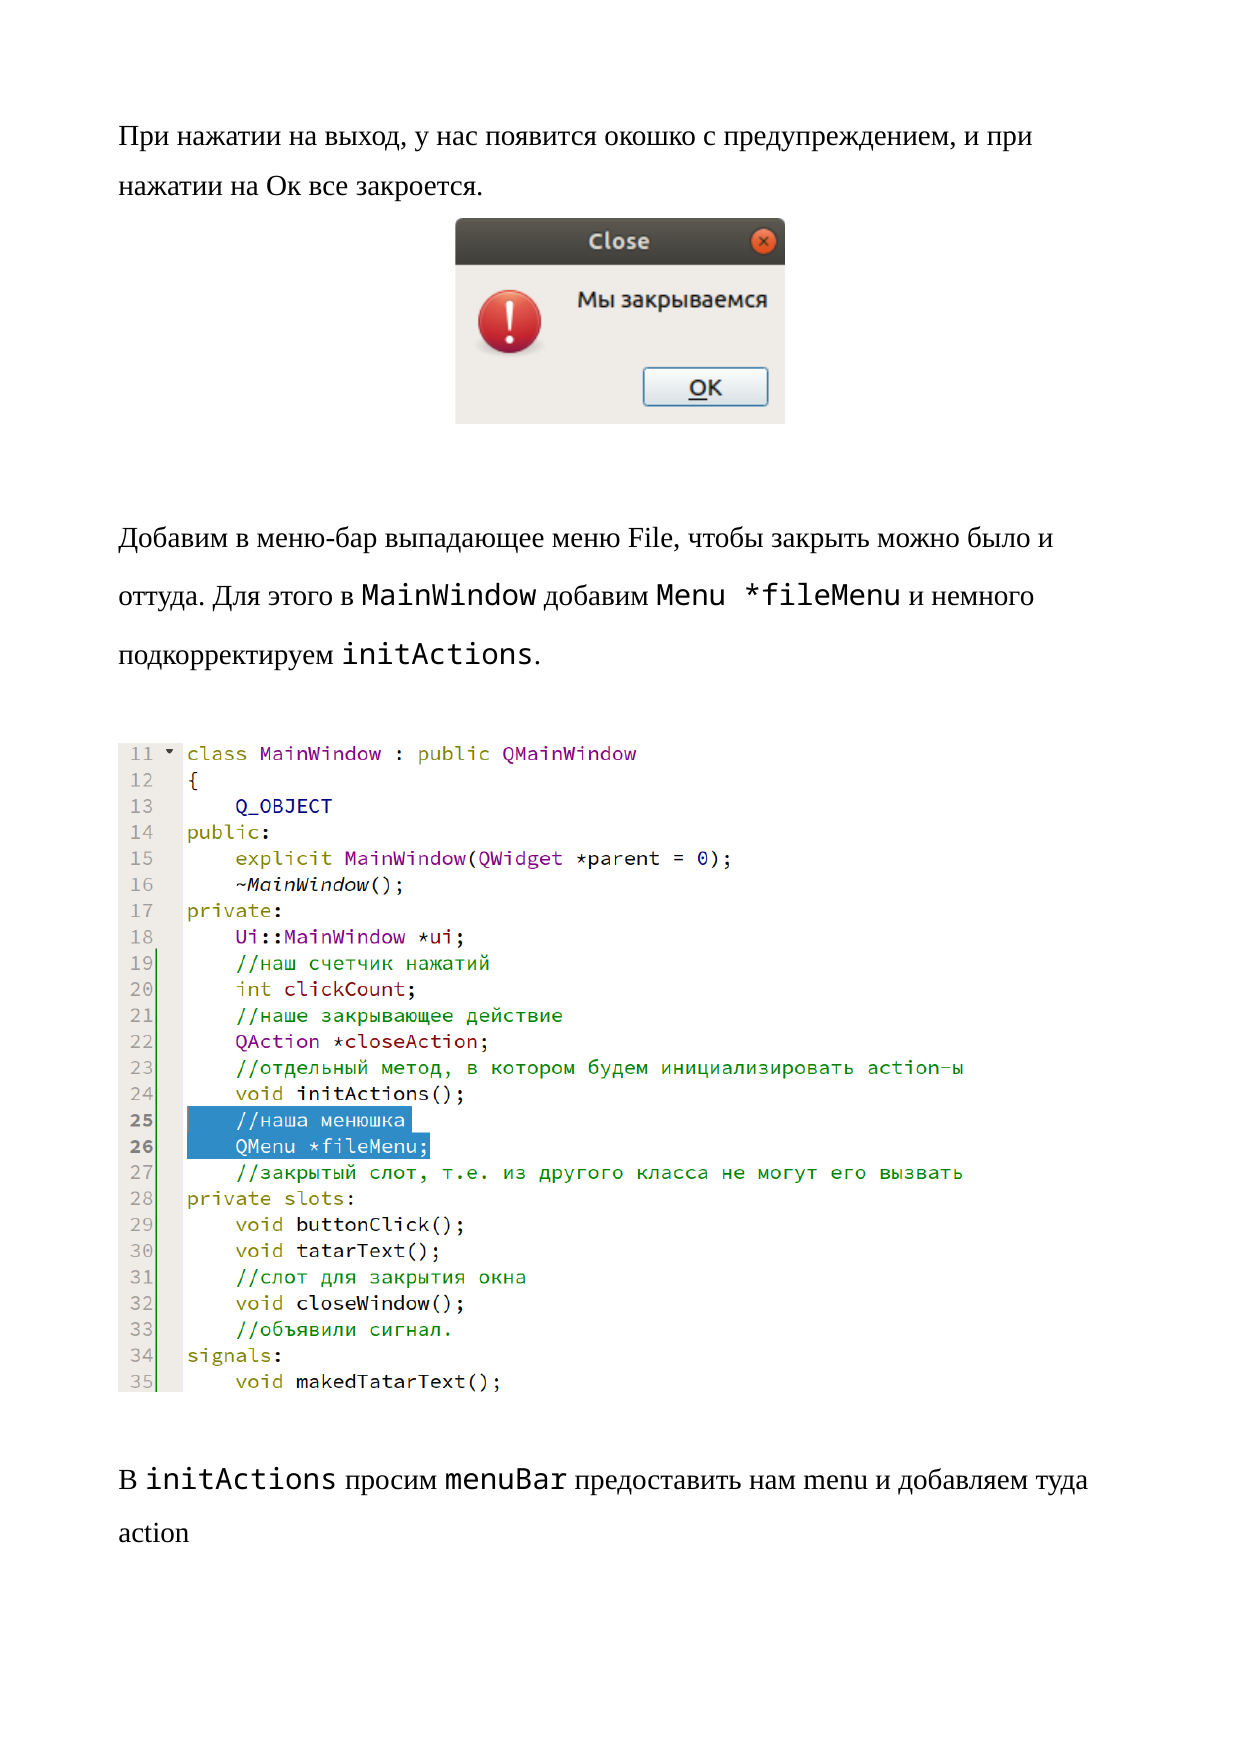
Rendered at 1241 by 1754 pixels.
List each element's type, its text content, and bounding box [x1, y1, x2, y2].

picture [118, 743, 1123, 1392]
text В initActions просим menuBar предоставить нам menu и добавляем туда action [118, 1458, 1122, 1548]
text Добавим в меню-бар выпадающее меню File, чтобы закрыть можно было и оттуда. Для этого в MainWindow добавим Menu *fileMenu и немного подкорректируем initActions. [118, 521, 1122, 673]
picture [455, 218, 785, 424]
text При нажатии на выход, у нас появится окошко с предупреждением, и при нажатии на Ок все закроется. [118, 118, 1122, 202]
